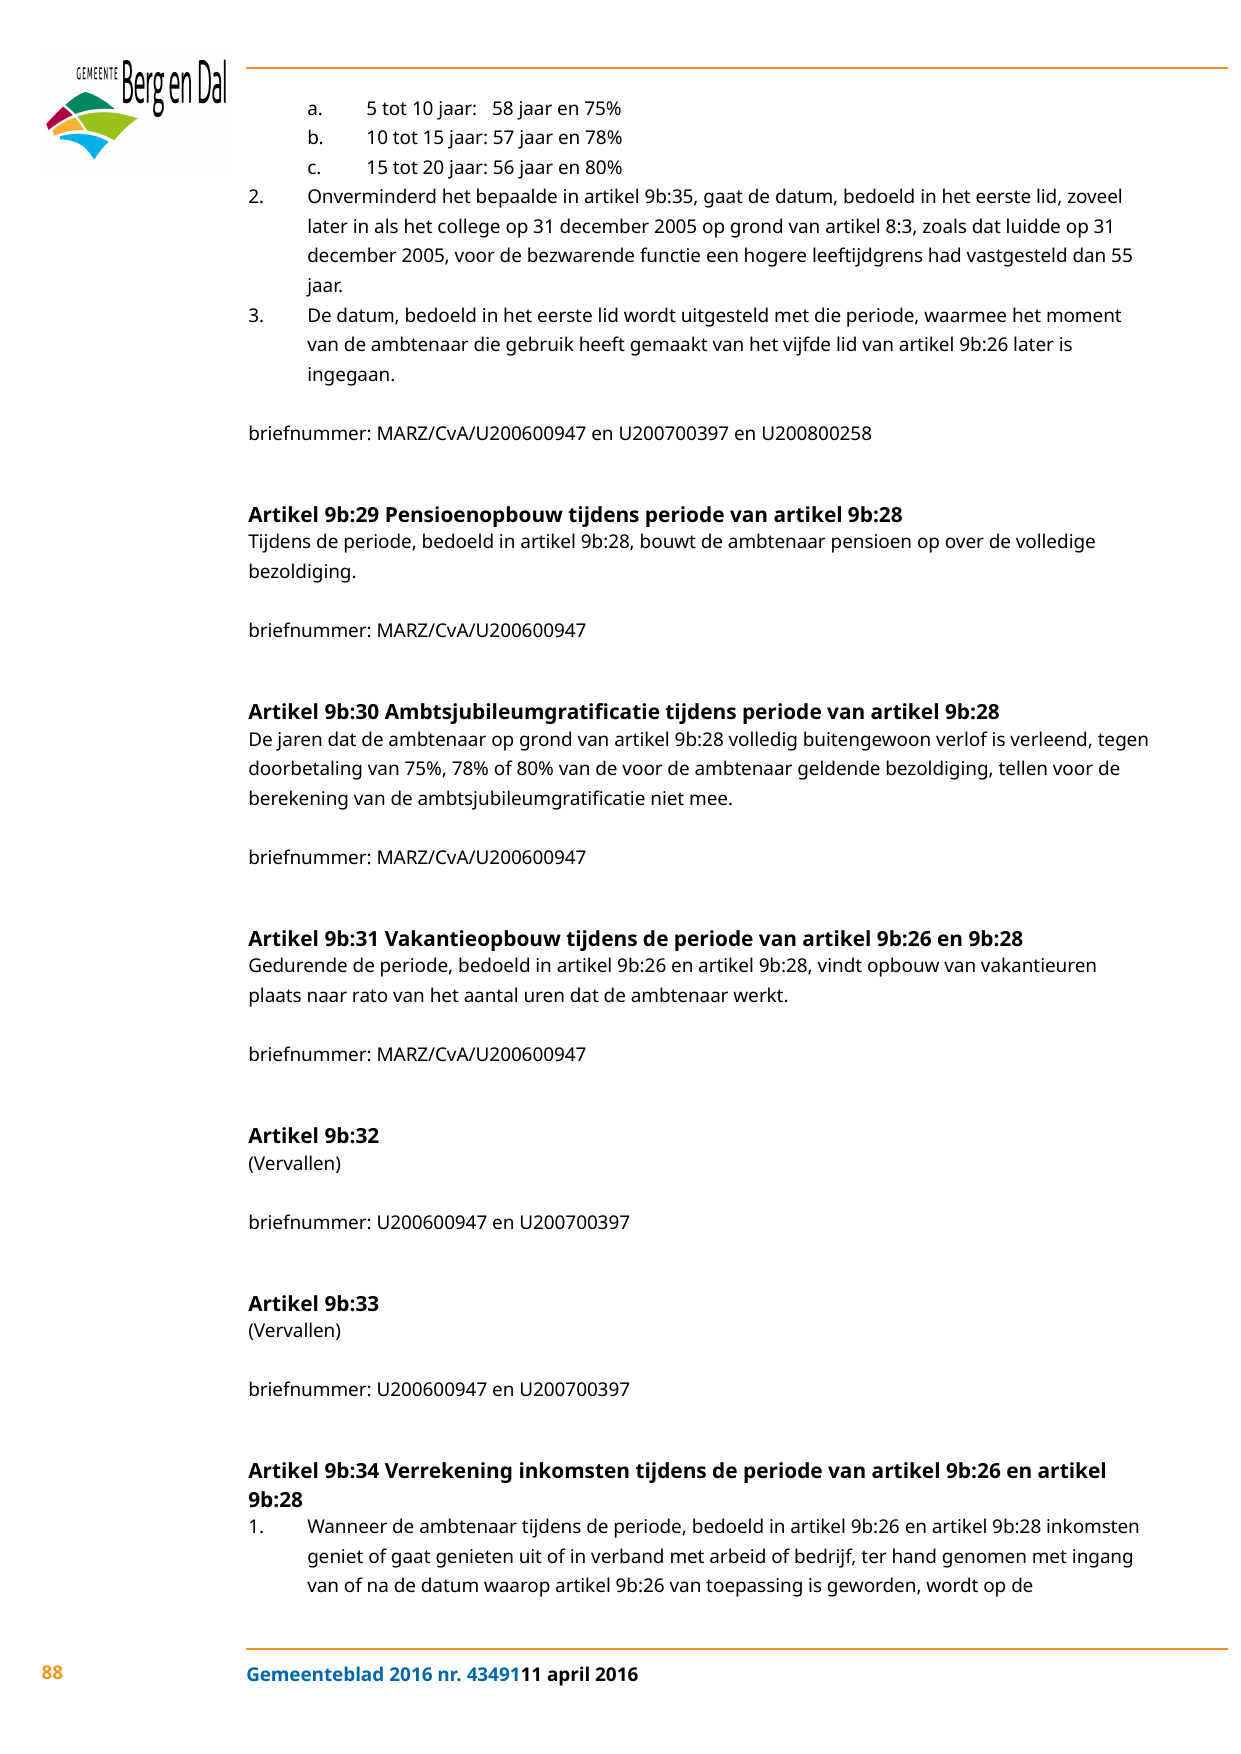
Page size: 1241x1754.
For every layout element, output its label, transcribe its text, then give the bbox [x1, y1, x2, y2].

list De datum, bedoeld in het eerste lid wordt uitgesteld met die periode, waarmee het moment van de ambtenaar die gebruik heeft gemaakt van het vijfde lid van artikel 9b:26 later is ingegaan. [248, 302, 1152, 387]
list Wanneer de ambtenaar tijdens de periode, bedoeld in artikel 9b:26 en artikel 9b:28 inkomsten geniet of gaat genieten uit of in verband met arbeid of bedrijf, ter hand genomen met ingang van of na de datum waarop artikel 9b:26 van toepassing is geworden, wordt op de [248, 1513, 1152, 1598]
text (Vervallen) [248, 1317, 1152, 1343]
list Onverminderd het bepaalde in artikel 9b:35, gaat de datum, bedoeld in het eerste lid, zoveel later in als het college op 31 december 2005 op grond van artikel 8:3, zoals dat luidde op 31 december 2005, voor de bezwarende functie een hogere leeftijdgrens had vastgesteld dan 55 jaar. [248, 183, 1152, 298]
text De jaren dat de ambtenaar op grond van artikel 9b:28 volledig buitengewoon verlof is verleend, tegen doorbetaling van 75%, 78% of 80% van de voor de ambtenaar geldende bezoldiging, tellen voor de berekening van de ambtsjubileumgratificatie niet mee. [248, 726, 1152, 811]
text briefnummer: MARZ/CvA/U200600947 [248, 844, 1152, 870]
text Gedurende de periode, bedoeld in artikel 9b:26 en artikel 9b:28, vindt opbouw van vakantieuren plaats naar rato van het aantal uren dat de ambtenaar werkt. [248, 953, 1152, 1008]
text Artikel 9b:34 Verrekening inkomsten tijdens de periode van artikel 9b:26 en artikel 9b:28 [248, 1457, 1152, 1513]
text Artikel 9b:30 Ambtsjubileumgratificatie tijdens periode van artikel 9b:28 [248, 697, 1152, 726]
text Artikel 9b:29 Pensioenopbouw tijdens periode van artikel 9b:28 [248, 500, 1152, 529]
text Tijdens de periode, bedoeld in artikel 9b:28, bouwt de ambtenaar pensioen op over de volledige bezoldiging. [248, 529, 1152, 584]
text briefnummer: MARZ/CvA/U200600947 en U200700397 en U200800258 [248, 420, 1152, 446]
text briefnummer: MARZ/CvA/U200600947 [248, 617, 1152, 643]
list 10 tot 15 jaar: 57 jaar en 78% [307, 124, 1152, 150]
list 5 tot 10 jaar: 58 jaar en 75% [307, 95, 1152, 121]
text briefnummer: MARZ/CvA/U200600947 [248, 1041, 1152, 1067]
text Artikel 9b:32 [248, 1121, 1152, 1150]
text Artikel 9b:31 Vakantieopbouw tijdens de periode van artikel 9b:26 en 9b:28 [248, 924, 1152, 953]
text (Vervallen) [248, 1150, 1152, 1176]
text briefnummer: U200600947 en U200700397 [248, 1377, 1152, 1402]
list 15 tot 20 jaar: 56 jaar en 80% [307, 154, 1152, 180]
text Artikel 9b:33 [248, 1289, 1152, 1317]
picture [41, 47, 231, 172]
text briefnummer: U200600947 en U200700397 [248, 1209, 1152, 1235]
